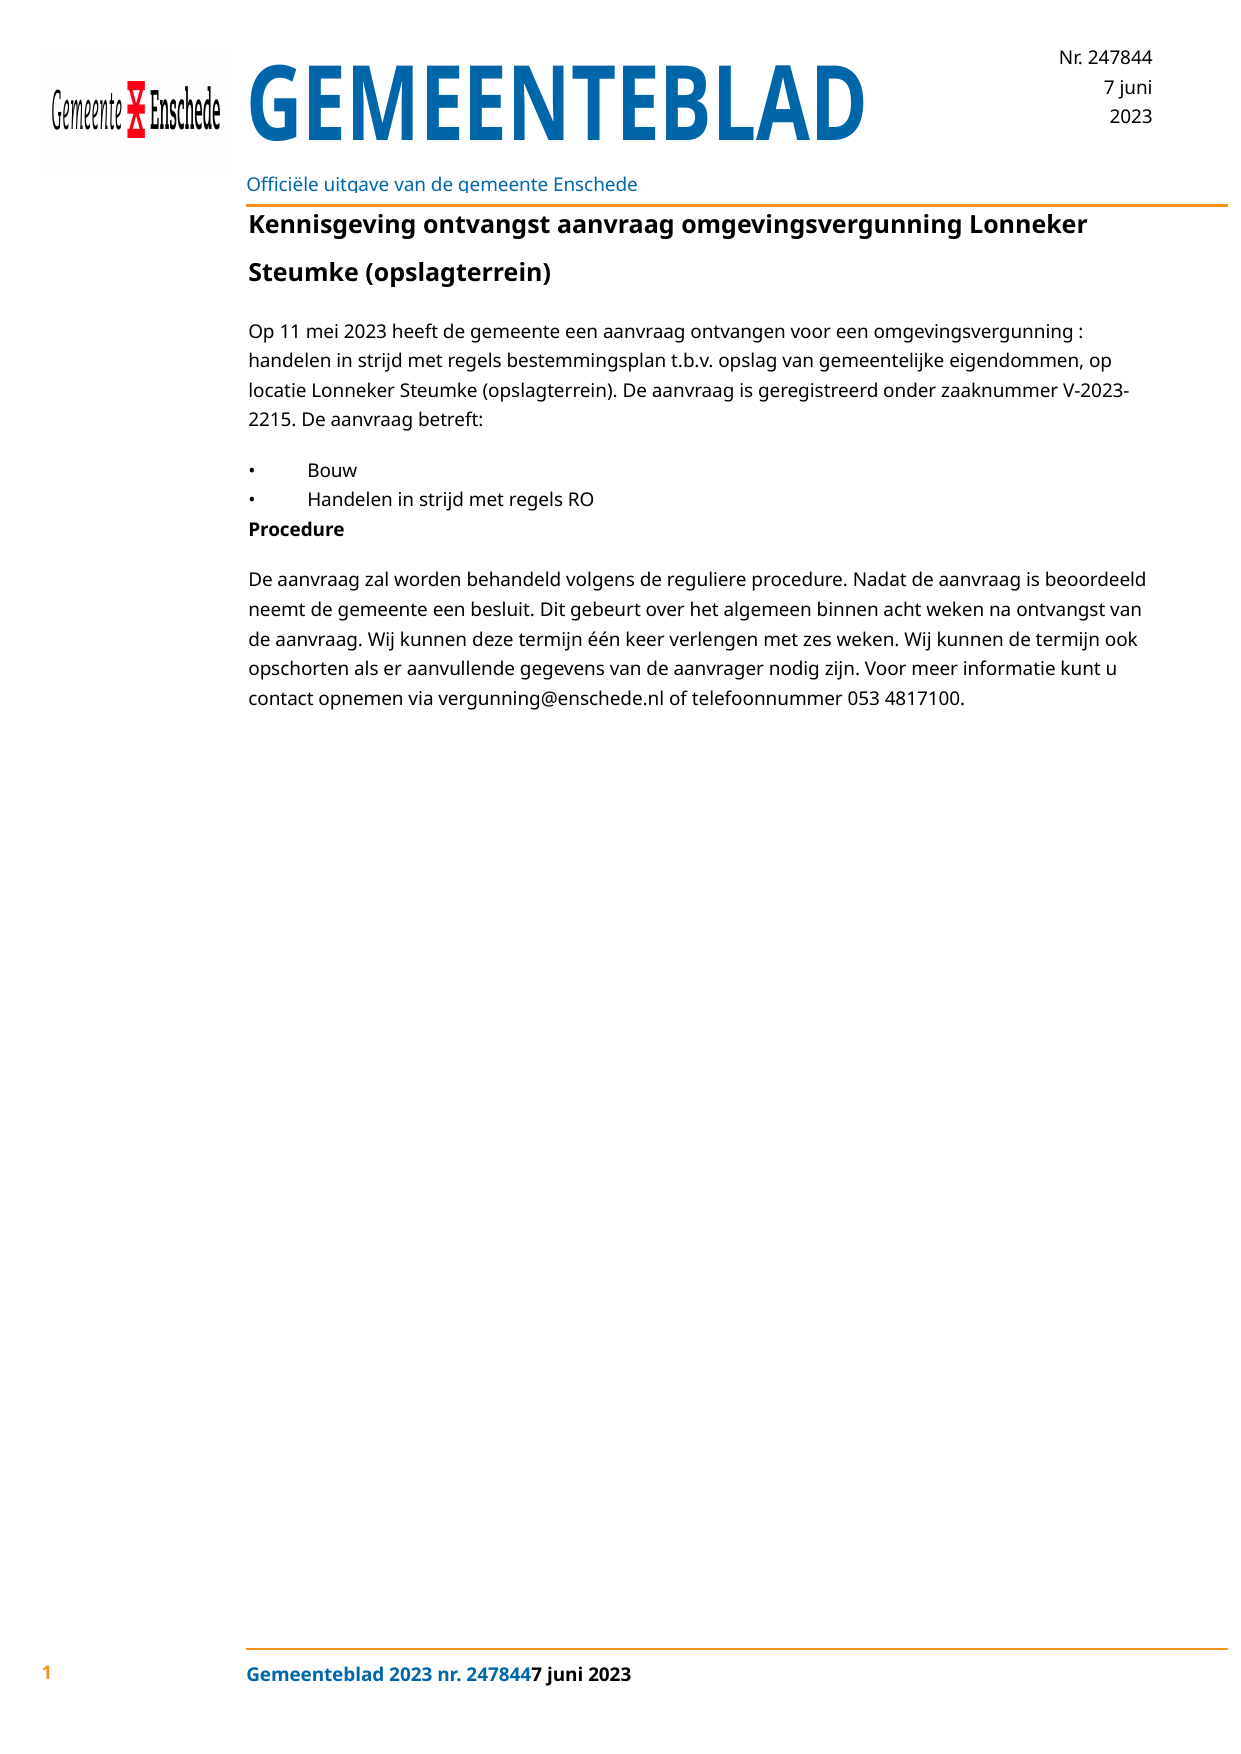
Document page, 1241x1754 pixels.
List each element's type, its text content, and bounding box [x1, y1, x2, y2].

text De aanvraag zal worden behandeld volgens de reguliere procedure. Nadat de aanvraag is beoordeeld neemt de gemeente een besluit. Dit gebeurt over het algemeen binnen acht weken na ontvangst van de aanvraag. Wij kunnen deze termijn één keer verlengen met zes weken. Wij kunnen de termijn ook opschorten als er aanvullende gegevens van de aanvrager nodig zijn. Voor meer informatie kunt u contact opnemen via vergunning@enschede.nl of telefoonnummer 053 4817100. [248, 567, 1152, 711]
text Op 11 mei 2023 heeft de gemeente een aanvraag ontvangen voor een omgevingsvergunning : handelen in strijd met regels bestemmingsplan t.b.v. opslag van gemeentelijke eigendommen, op locatie Lonneker Steumke (opslagterrein). De aanvraag is geregistreerd onder zaaknummer V-2023-2215. De aanvraag betreft: [248, 318, 1152, 432]
text Kennisgeving ontvangst aanvraag omgevingsvergunning Lonneker Steumke (opslagterrein) [248, 207, 1152, 288]
picture [41, 47, 231, 172]
text Procedure [248, 516, 1152, 542]
list Bouw [248, 457, 1152, 483]
list Handelen in strijd met regels RO [248, 487, 1152, 512]
